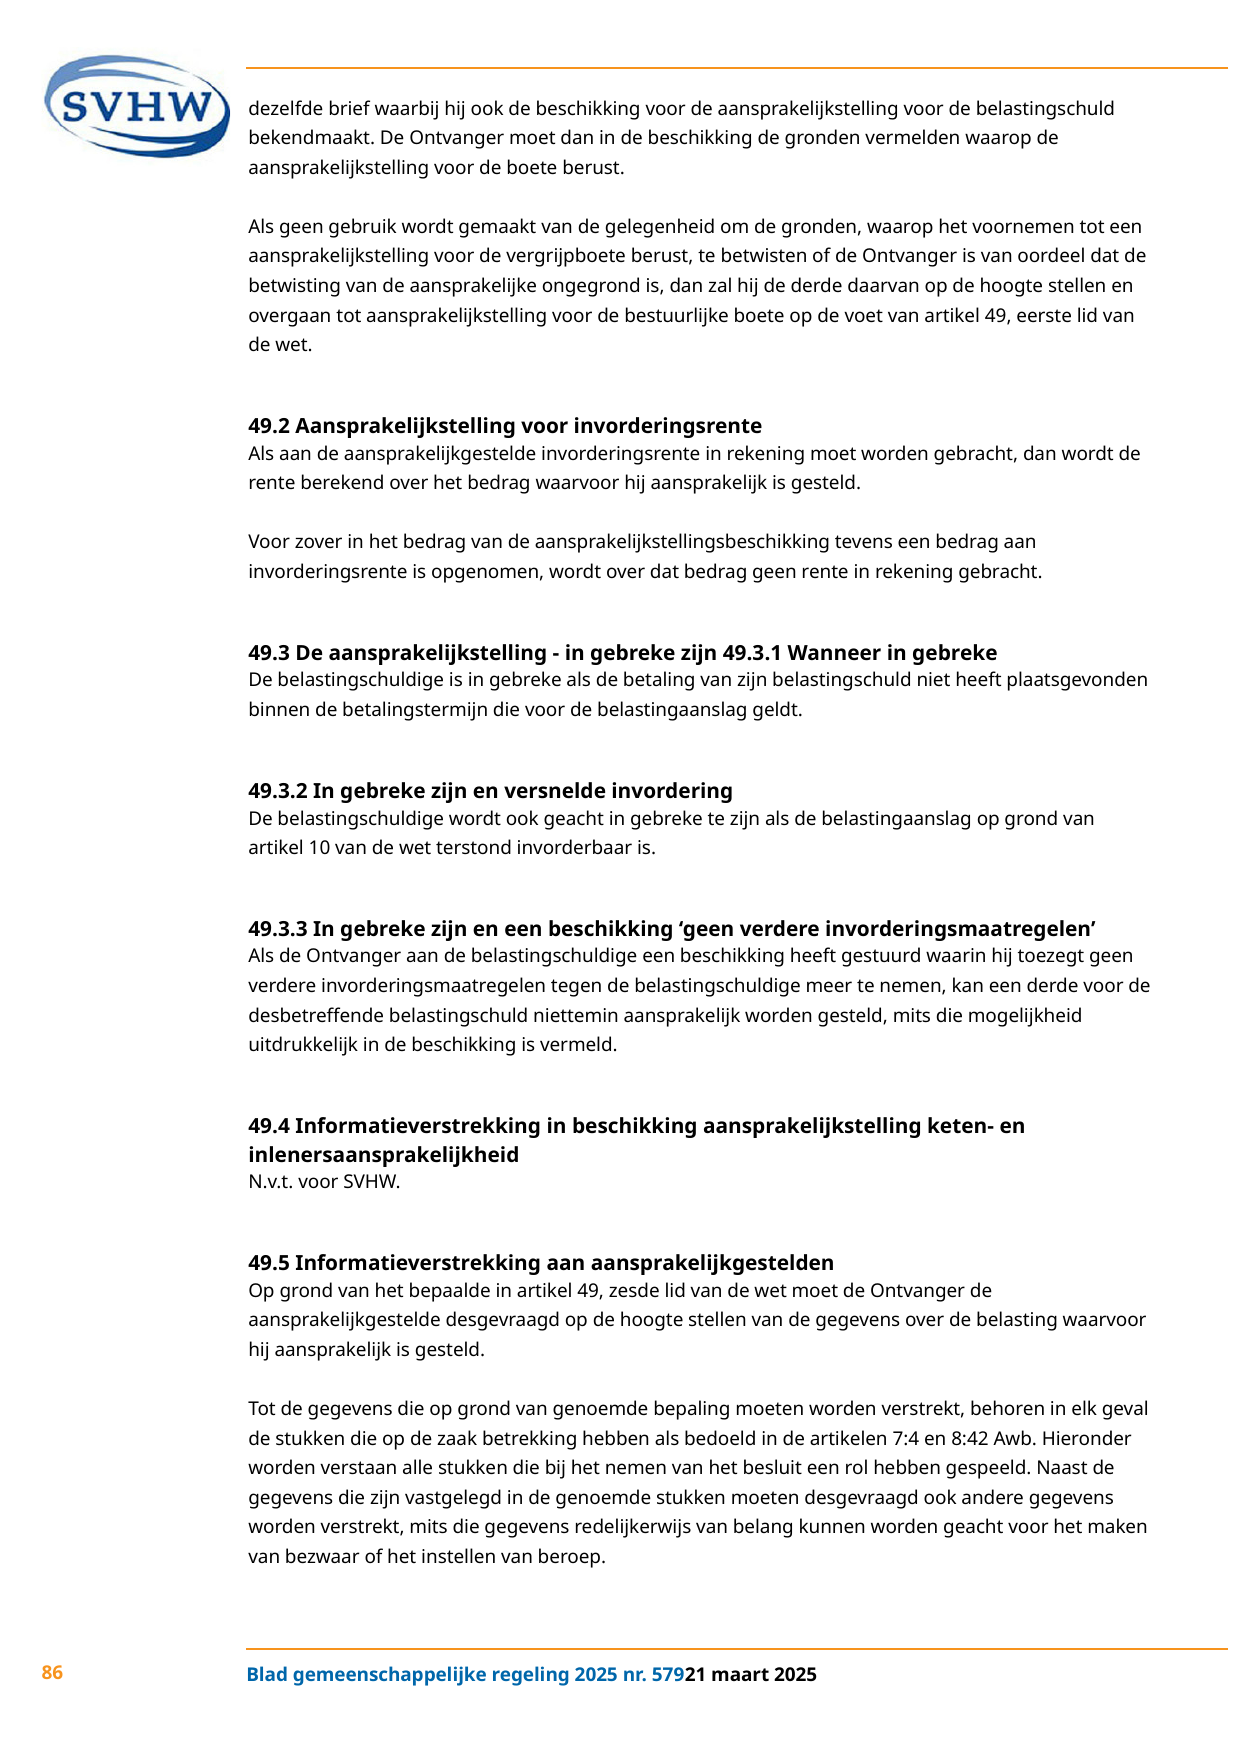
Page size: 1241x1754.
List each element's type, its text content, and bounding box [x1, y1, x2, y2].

text Als aan de aansprakelijkgestelde invorderingsrente in rekening moet worden gebracht, dan wordt de rente berekend over het bedrag waarvoor hij aansprakelijk is gesteld. [248, 440, 1152, 495]
text 49.2 Aansprakelijkstelling voor invorderingsrente [248, 411, 1152, 440]
text 49.5 Informatieverstrekking aan aansprakelijkgestelden [248, 1248, 1152, 1277]
text Voor zover in het bedrag van de aansprakelijkstellingsbeschikking tevens een bedrag aan invorderingsrente is opgenomen, wordt over dat bedrag geen rente in rekening gebracht. [248, 529, 1152, 584]
text Als geen gebruik wordt gemaakt van de gelegenheid om de gronden, waarop het voornemen tot een aansprakelijkstelling voor de vergrijpboete berust, te betwisten of de Ontvanger is van oordeel dat de betwisting van de aansprakelijke ongegrond is, dan zal hij de derde daarvan op de hoogte stellen en overgaan tot aansprakelijkstelling voor de bestuurlijke boete op de voet van artikel 49, eerste lid van de wet. [248, 213, 1152, 357]
text 49.3.2 In gebreke zijn en versnelde invordering [248, 776, 1152, 805]
text dezelfde brief waarbij hij ook de beschikking voor de aansprakelijkstelling voor de belastingschuld bekendmaakt. De Ontvanger moet dan in de beschikking de gronden vermelden waarop de aansprakelijkstelling voor de boete berust. [248, 95, 1152, 180]
text 49.3 De aansprakelijkstelling - in gebreke zijn 49.3.1 Wanneer in gebreke [248, 638, 1152, 667]
text 49.3.3 In gebreke zijn en een beschikking ‘geen verdere invorderingsmaatregelen’ [248, 914, 1152, 943]
text N.v.t. voor SVHW. [248, 1168, 1152, 1194]
text Tot de gegevens die op grond van genoemde bepaling moeten worden verstrekt, behoren in elk geval de stukken die op de zaak betrekking hebben als bedoeld in de artikelen 7:4 en 8:42 Awb. Hieronder worden verstaan alle stukken die bij het nemen van het besluit een rol hebben gespeeld. Naast de gegevens die zijn vastgelegd in de genoemde stukken moeten desgevraagd ook andere gegevens worden verstrekt, mits die gegevens redelijkerwijs van belang kunnen worden geacht voor het maken van bezwaar of het instellen van beroep. [248, 1395, 1152, 1569]
text De belastingschuldige is in gebreke als de betaling van zijn belastingschuld niet heeft plaatsgevonden binnen de betalingstermijn die voor de belastingaanslag geldt. [248, 667, 1152, 722]
text 49.4 Informatieverstrekking in beschikking aansprakelijkstelling keten- en inlenersaansprakelijkheid [248, 1111, 1152, 1168]
text De belastingschuldige wordt ook geacht in gebreke te zijn als de belastingaanslag op grond van artikel 10 van de wet terstond invorderbaar is. [248, 805, 1152, 860]
picture [41, 47, 231, 172]
text Op grond van het bepaalde in artikel 49, zesde lid van de wet moet de Ontvanger de aansprakelijkgestelde desgevraagd op de hoogte stellen van de gegevens over de belasting waarvoor hij aansprakelijk is gesteld. [248, 1277, 1152, 1362]
text Als de Ontvanger aan de belastingschuldige een beschikking heeft gestuurd waarin hij toezegt geen verdere invorderingsmaatregelen tegen de belastingschuldige meer te nemen, kan een derde voor de desbetreffende belastingschuld niettemin aansprakelijk worden gesteld, mits die mogelijkheid uitdrukkelijk in de beschikking is vermeld. [248, 943, 1152, 1057]
